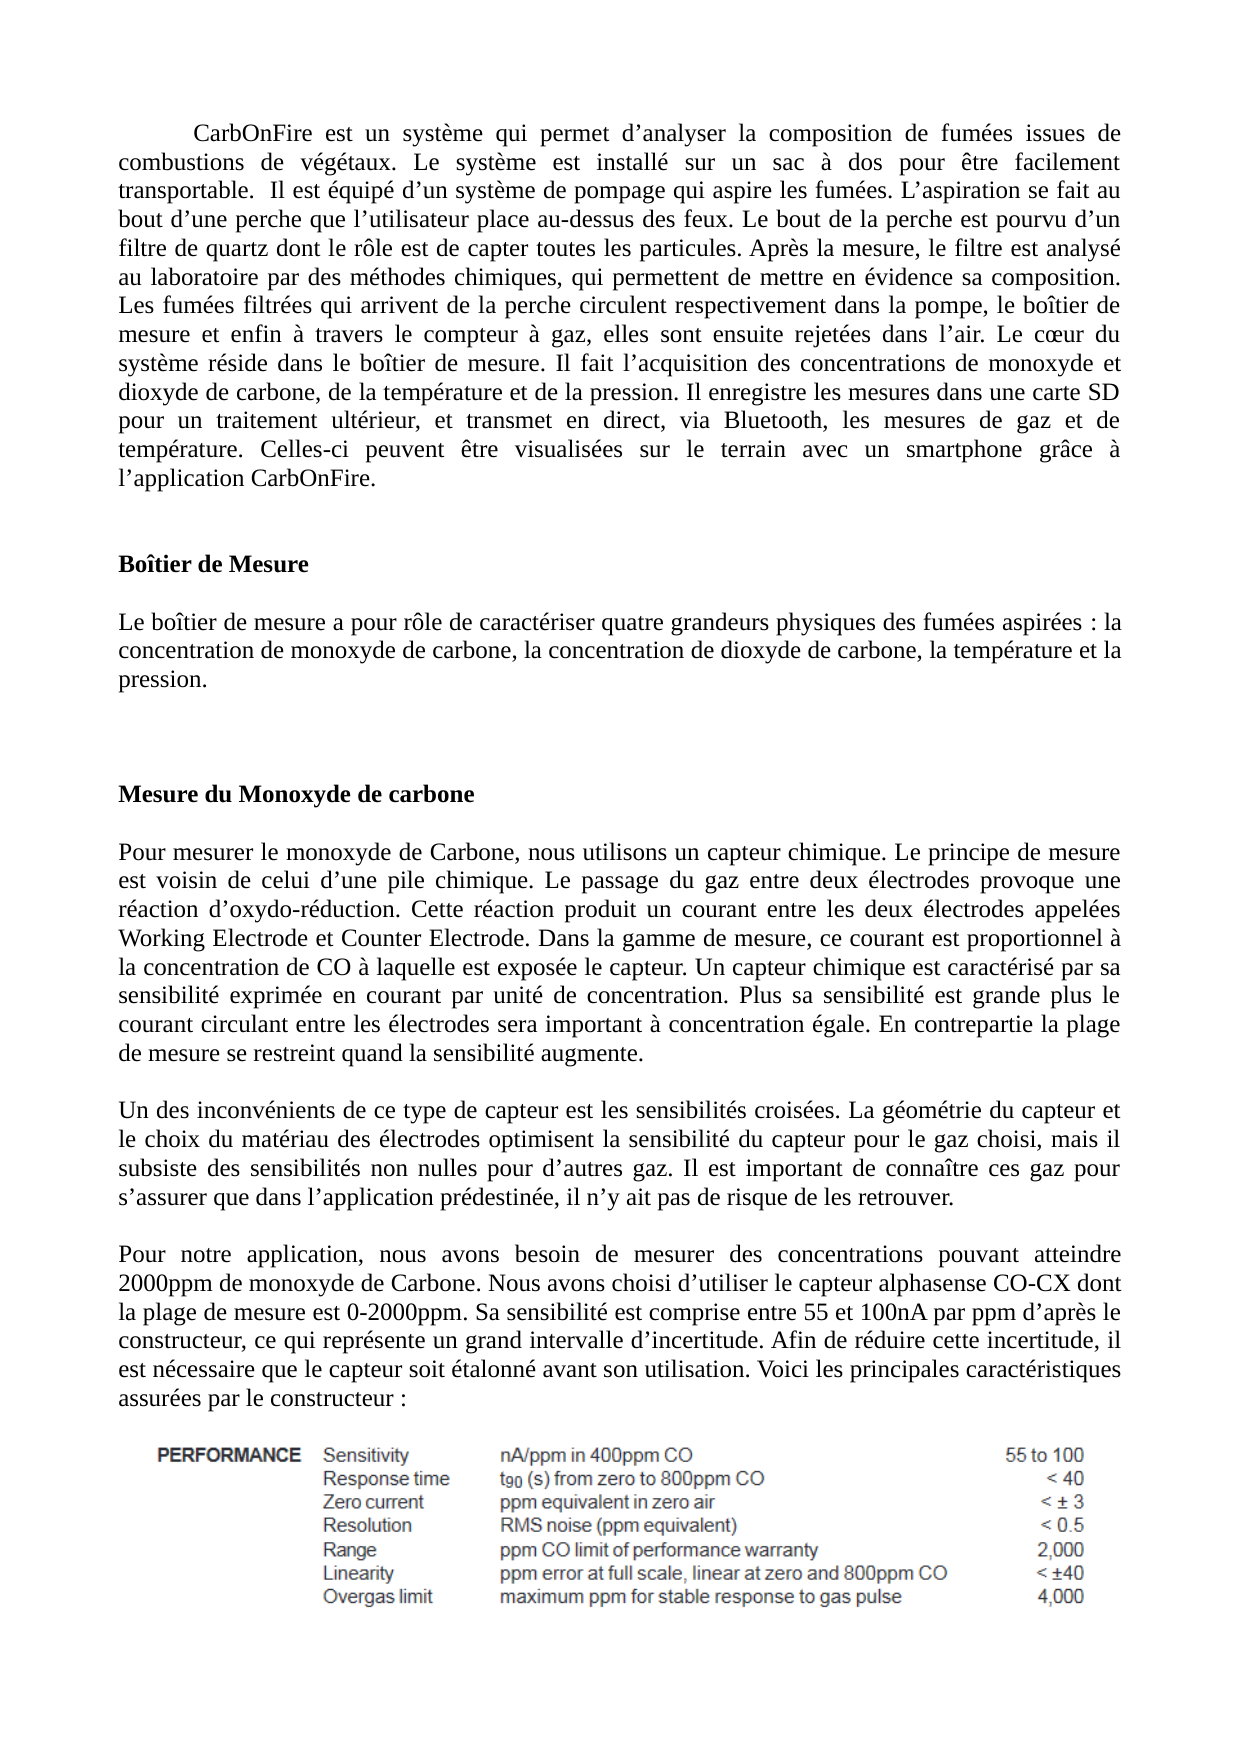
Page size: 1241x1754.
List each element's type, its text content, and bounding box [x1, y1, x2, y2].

text Boîtier de Mesure [118, 549, 1122, 578]
text Pour notre application, nous avons besoin de mesurer des concentrations pouvant atteindre 2000ppm de monoxyde de Carbone. Nous avons choisi d’utiliser le capteur alphasense CO-CX dont la plage de mesure est 0-2000ppm. Sa sensibilité est comprise entre 55 et 100nA par ppm d’après le constructeur, ce qui représente un grand intervalle d’incertitude. Afin de réduire cette incertitude, il est nécessaire que le capteur soit étalonné avant son utilisation. Voici les principales caractéristiques assurées par le constructeur : [118, 1239, 1122, 1412]
text Un des inconvénients de ce type de capteur est les sensibilités croisées. La géométrie du capteur et le choix du matériau des électrodes optimisent la sensibilité du capteur pour le gaz choisi, mais il subsiste des sensibilités non nulles pour d’autres gaz. Il est important de connaître ces gaz pour s’assurer que dans l’application prédestinée, il n’y ait pas de risque de les retrouver. [118, 1096, 1122, 1211]
text Le boîtier de mesure a pour rôle de caractériser quatre grandeurs physiques des fumées aspirées : la concentration de monoxyde de carbone, la concentration de dioxyde de carbone, la température et la pression. [118, 607, 1122, 693]
text CarbOnFire est un système qui permet d’analyser la composition de fumées issues de combustions de végétaux. Le système est installé sur un sac à dos pour être facilement transportable. Il est équipé d’un système de pompage qui aspire les fumées. L’aspiration se fait au bout d’une perche que l’utilisateur place au-dessus des feux. Le bout de la perche est pourvu d’un filtre de quartz dont le rôle est de capter toutes les particules. Après la mesure, le filtre est analysé au laboratoire par des méthodes chimiques, qui permettent de mettre en évidence sa composition. Les fumées filtrées qui arrivent de la perche circulent respectivement dans la pompe, le boîtier de mesure et enfin à travers le compteur à gaz, elles sont ensuite rejetées dans l’air. Le cœur du système réside dans le boîtier de mesure. Il fait l’acquisition des concentrations de monoxyde et dioxyde de carbone, de la température et de la pression. Il enregistre les mesures dans une carte SD pour un traitement ultérieur, et transmet en direct, via Bluetooth, les mesures de gaz et de température. Celles-ci peuvent être visualisées sur le terrain avec un smartphone grâce à l’application CarbOnFire. [118, 118, 1122, 492]
text Mesure du Monoxyde de carbone [118, 779, 1122, 808]
text Pour mesurer le monoxyde de Carbone, nous utilisons un capteur chimique. Le principe de mesure est voisin de celui d’une pile chimique. Le passage du gaz entre deux électrodes provoque une réaction d’oxydo-réduction. Cette réaction produit un courant entre les deux électrodes appelées Working Electrode et Counter Electrode. Dans la gamme de mesure, ce courant est proportionnel à la concentration de CO à laquelle est exposée le capteur. Un capteur chimique est caractérisé par sa sensibilité exprimée en courant par unité de concentration. Plus sa sensibilité est grande plus le courant circulant entre les électrodes sera important à concentration égale. En contrepartie la plage de mesure se restreint quand la sensibilité augmente. [118, 837, 1122, 1067]
